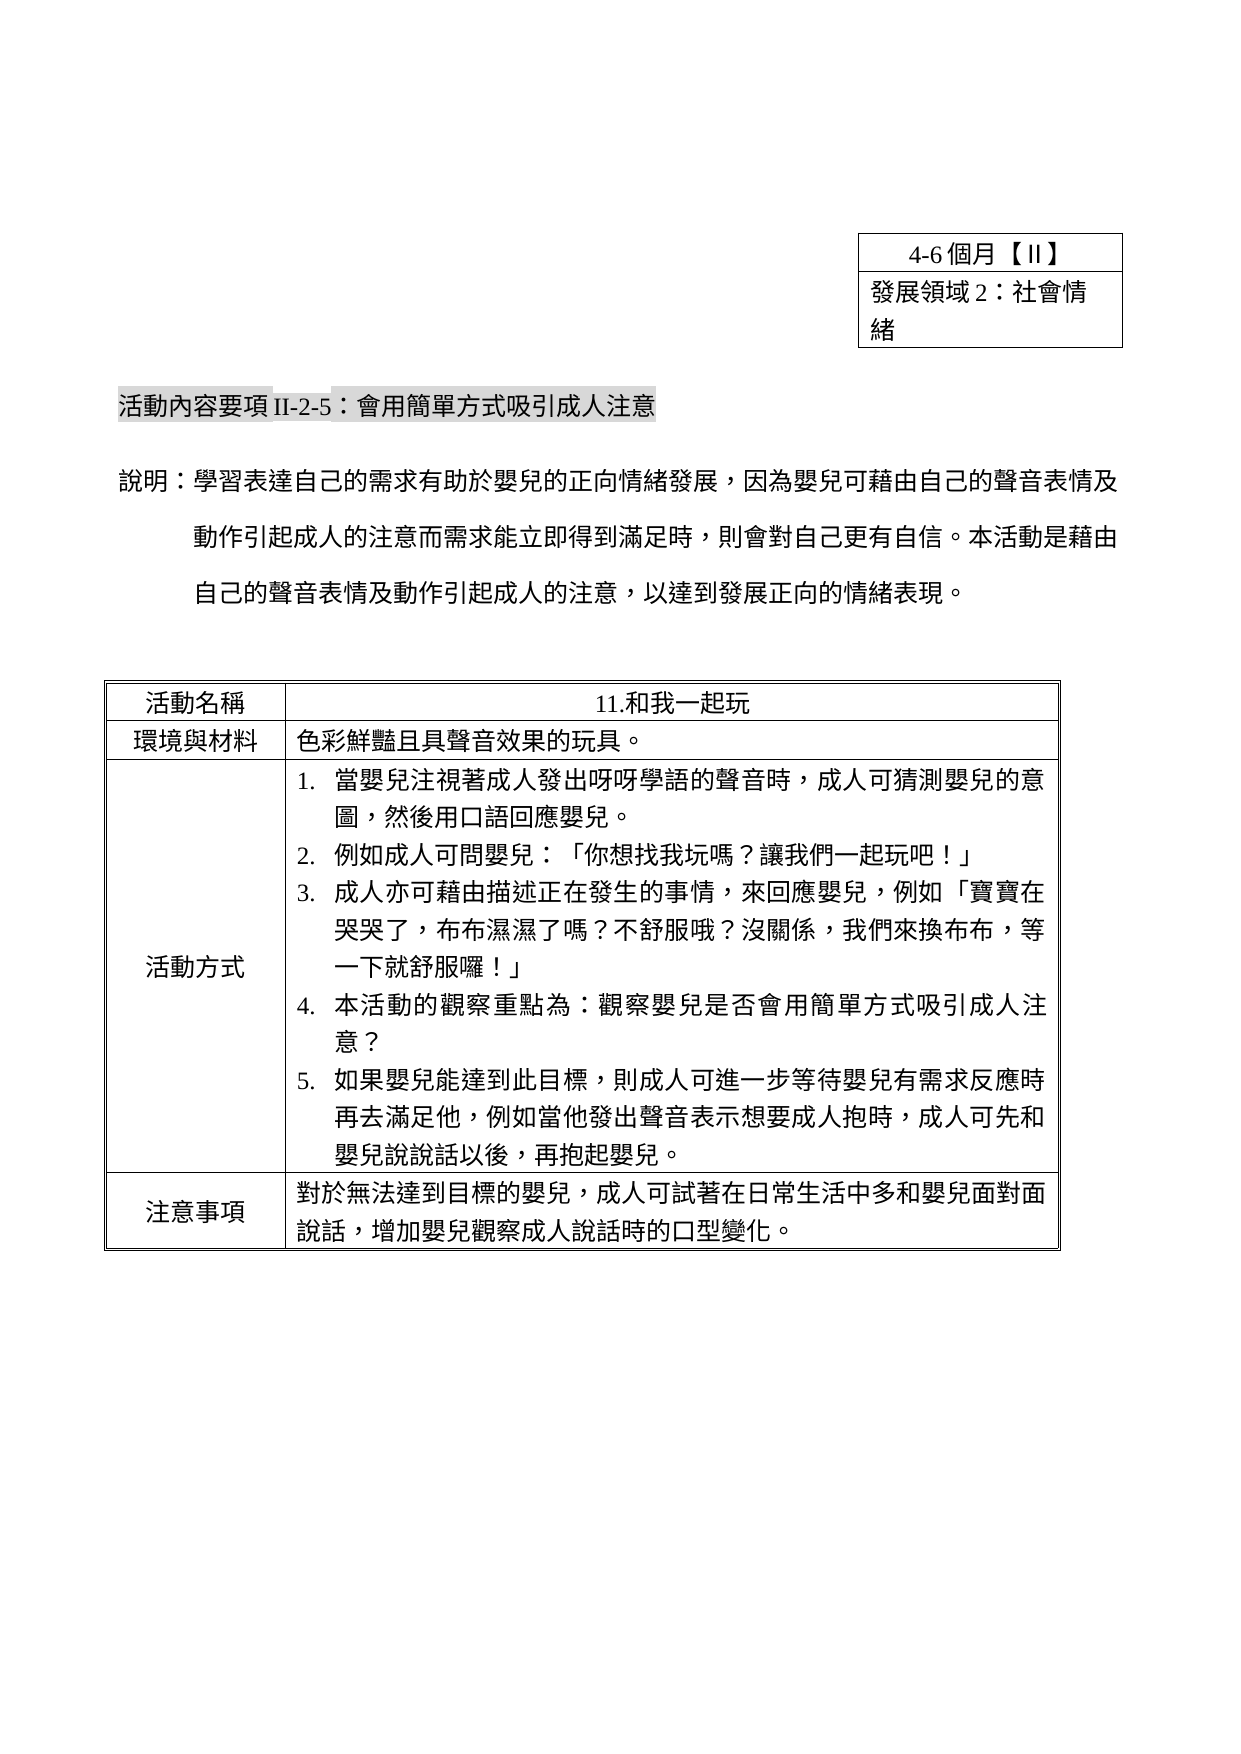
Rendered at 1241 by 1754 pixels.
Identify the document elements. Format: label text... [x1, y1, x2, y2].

table_cell 色彩鮮豔且具聲音效果的玩具。 [286, 721, 1058, 758]
table_cell 環境與材料 [107, 721, 285, 758]
table_cell 注意事項 [107, 1173, 285, 1248]
text 活動內容要項II-2-5：會用簡單方式吸引成人注意 [118, 386, 1122, 423]
text 說明：學習表達自己的需求有助於嬰兒的正向情緒發展，因為嬰兒可藉由自己的聲音表情及動作引起成人的注意而需求能立即得到滿足時，則會對自己更有自信。本活動是藉由自己的聲音表情及動作引起成人的注意，以達到發展正向的情緒表現。 [118, 461, 1122, 611]
table_header 11.和我一起玩 [286, 684, 1058, 720]
table_cell 活動方式 [107, 760, 285, 1172]
table_header 4-6個月【Ⅱ】 [859, 234, 1122, 271]
table_cell 發展領域2：社會情緒 [859, 272, 1122, 347]
table_cell 對於無法達到目標的嬰兒，成人可試著在日常生活中多和嬰兒面對面說話，增加嬰兒觀察成人說話時的口型變化。 [286, 1173, 1058, 1248]
table_cell 當嬰兒注視著成人發出呀呀學語的聲音時，成人可猜測嬰兒的意圖，然後用口語回應嬰兒。 例如成人可問嬰兒：「你想找我坃嗎？讓我們一起玩吧！」 成人亦可藉由描述正在發生的事情，來回應嬰兒，例如「寶寶在哭哭了，布布濕濕了嗎？不舒服哦？沒關係，我們來換布布，等一下就舒服囉！」 本活動的觀察重點為：觀察嬰兒是否會用簡單方式吸引成人注意？ 如果嬰兒能達到此目標，則成人可進一步等待嬰兒有需求反應時再去滿足他，例如當他發出聲音表示想要成人抱時，成人可先和嬰兒說說話以後，再抱起嬰兒。 [286, 760, 1058, 1172]
table_header 活動名稱 [107, 684, 285, 720]
